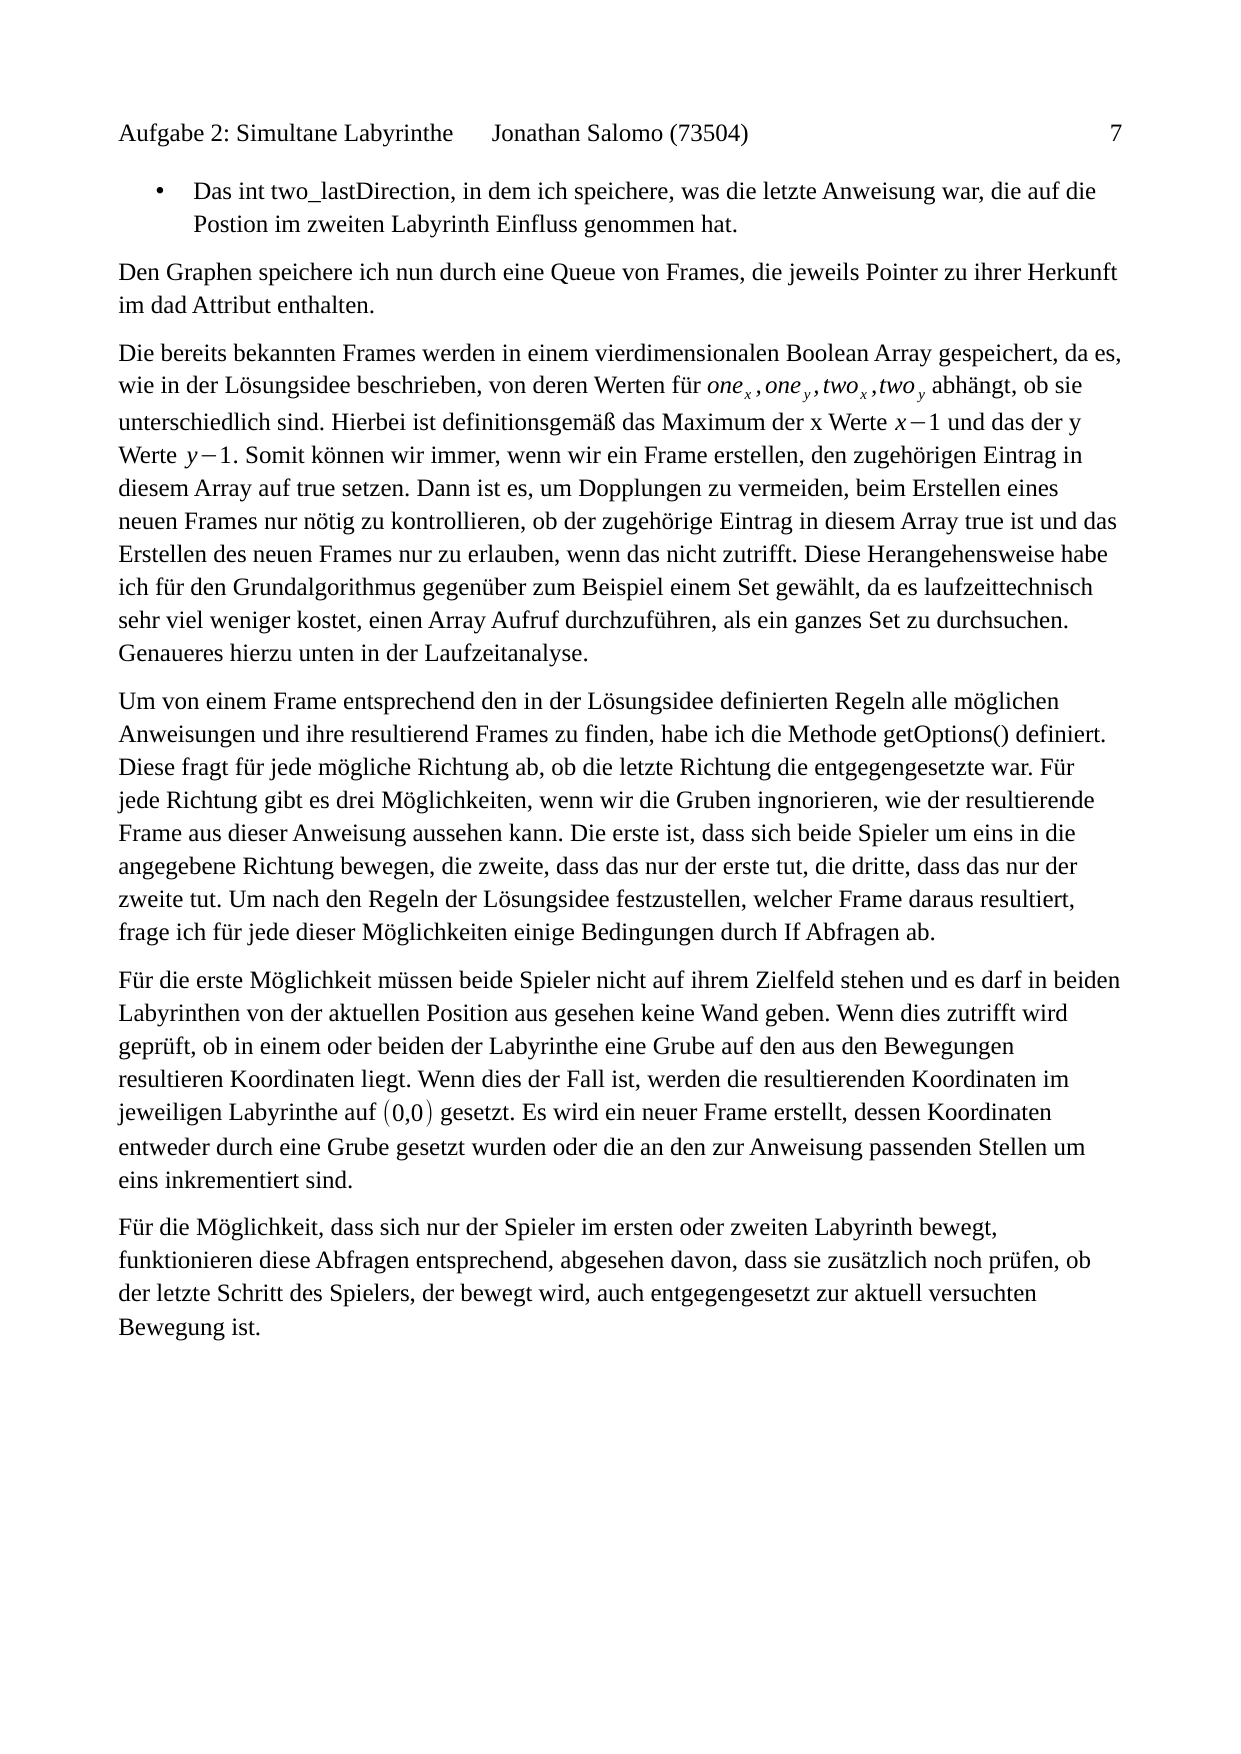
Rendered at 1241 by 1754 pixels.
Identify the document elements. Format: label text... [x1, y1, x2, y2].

text Um von einem Frame entsprechend den in der Lösungsidee definierten Regeln alle möglichen Anweisungen und ihre resultierend Frames zu finden, habe ich die Methode getOptions() definiert. Diese fragt für jede mögliche Richtung ab, ob die letzte Richtung die entgegengesetzte war. Für jede Richtung gibt es drei Möglichkeiten, wenn wir die Gruben ingnorieren, wie der resultierende Frame aus dieser Anweisung aussehen kann. Die erste ist, dass sich beide Spieler um eins in die angegebene Richtung bewegen, die zweite, dass das nur der erste tut, die dritte, dass das nur der zweite tut. Um nach den Regeln der Lösungsidee festzustellen, welcher Frame daraus resultiert, frage ich für jede dieser Möglichkeiten einige Bedingungen durch If Abfragen ab. [118, 686, 1122, 946]
list Das int two_lastDirection, in dem ich speichere, was die letzte Anweisung war, die auf die Postion im zweiten Labyrinth Einfluss genommen hat. [156, 176, 1122, 238]
text Die bereits bekannten Frames werden in einem vierdimensionalen Boolean Array gespeichert, da es, wie in der Lösungsidee beschrieben, von deren Werten für abhängt, ob sie unterschiedlich sind. Hierbei ist definitionsgemäß das Maximum der x Werte und das der y Werte . Somit können wir immer, wenn wir ein Frame erstellen, den zugehörigen Eintrag in diesem Array auf true setzen. Dann ist es, um Dopplungen zu vermeiden, beim Erstellen eines neuen Frames nur nötig zu kontrollieren, ob der zugehörige Eintrag in diesem Array true ist und das Erstellen des neuen Frames nur zu erlauben, wenn das nicht zutrifft. Diese Herangehensweise habe ich für den Grundalgorithmus gegenüber zum Beispiel einem Set gewählt, da es laufzeittechnisch sehr viel weniger kostet, einen Array Aufruf durchzuführen, als ein ganzes Set zu durchsuchen. Genaueres hierzu unten in der Laufzeitanalyse. [118, 338, 1122, 667]
text Für die erste Möglichkeit müssen beide Spieler nicht auf ihrem Zielfeld stehen und es darf in beiden Labyrinthen von der aktuellen Position aus gesehen keine Wand geben. Wenn dies zutrifft wird geprüft, ob in einem oder beiden der Labyrinthe eine Grube auf den aus den Bewegungen resultieren Koordinaten liegt. Wenn dies der Fall ist, werden die resultierenden Koordinaten im jeweiligen Labyrinthe auf gesetzt. Es wird ein neuer Frame erstellt, dessen Koordinaten entweder durch eine Grube gesetzt wurden oder die an den zur Anweisung passenden Stellen um eins inkrementiert sind. [118, 965, 1122, 1194]
text Den Graphen speichere ich nun durch eine Queue von Frames, die jeweils Pointer zu ihrer Herkunft im dad Attribut enthalten. [118, 257, 1122, 319]
text Für die Möglichkeit, dass sich nur der Spieler im ersten oder zweiten Labyrinth bewegt, funktionieren diese Abfragen entsprechend, abgesehen davon, dass sie zusätzlich noch prüfen, ob der letzte Schritt des Spielers, der bewegt wird, auch entgegengesetzt zur aktuell versuchten Bewegung ist. [118, 1212, 1122, 1340]
